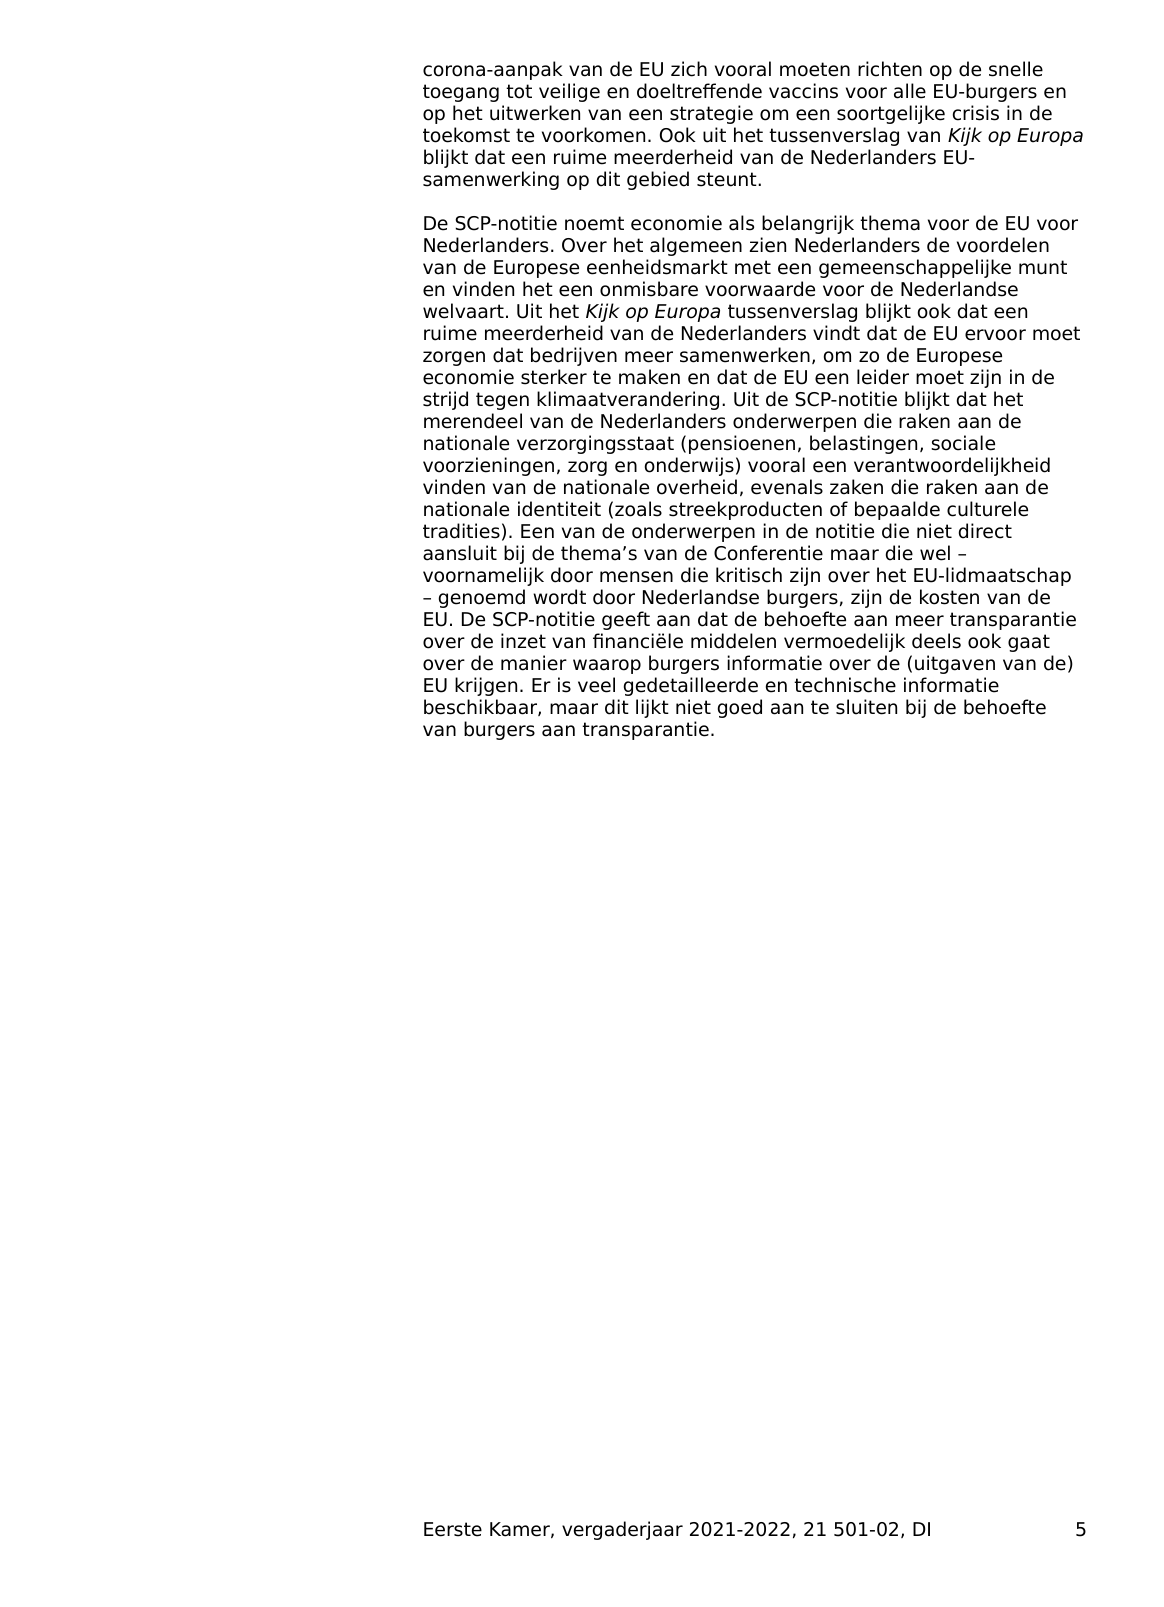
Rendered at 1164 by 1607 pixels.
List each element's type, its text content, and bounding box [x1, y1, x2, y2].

text corona-aanpak van de EU zich vooral moeten richten op de snelle toegang tot veilige en doeltreffende vaccins voor alle EU-burgers en op het uitwerken van een strategie om een soortgelijke crisis in de toekomst te voorkomen. Ook uit het tussenverslag van Kijk op Europa blijkt dat een ruime meerderheid van de Nederlanders EU-samenwerking op dit gebied steunt. [422, 59, 1087, 191]
text De SCP-notitie noemt economie als belangrijk thema voor de EU voor Nederlanders. Over het algemeen zien Nederlanders de voordelen van de Europese eenheidsmarkt met een gemeenschappelijke munt en vinden het een onmisbare voorwaarde voor de Nederlandse welvaart. Uit het Kijk op Europa tussenverslag blijkt ook dat een ruime meerderheid van de Nederlanders vindt dat de EU ervoor moet zorgen dat bedrijven meer samenwerken, om zo de Europese economie sterker te maken en dat de EU een leider moet zijn in de strijd tegen klimaatverandering. Uit de SCP-notitie blijkt dat het merendeel van de Nederlanders onderwerpen die raken aan de nationale verzorgingsstaat (pensioenen, belastingen, sociale voorzieningen, zorg en onderwijs) vooral een verantwoordelijkheid vinden van de nationale overheid, evenals zaken die raken aan de nationale identiteit (zoals streekproducten of bepaalde culturele tradities). Een van de onderwerpen in de notitie die niet direct aansluit bij de thema’s van de Conferentie maar die wel – voornamelijk door mensen die kritisch zijn over het EU-lidmaatschap – genoemd wordt door Nederlandse burgers, zijn de kosten van de EU. De SCP-notitie geeft aan dat de behoefte aan meer transparantie over de inzet van financiële middelen vermoedelijk deels ook gaat over de manier waarop burgers informatie over de (uitgaven van de) EU krijgen. Er is veel gedetailleerde en technische informatie beschikbaar, maar dit lijkt niet goed aan te sluiten bij de behoefte van burgers aan transparantie. [422, 213, 1087, 741]
